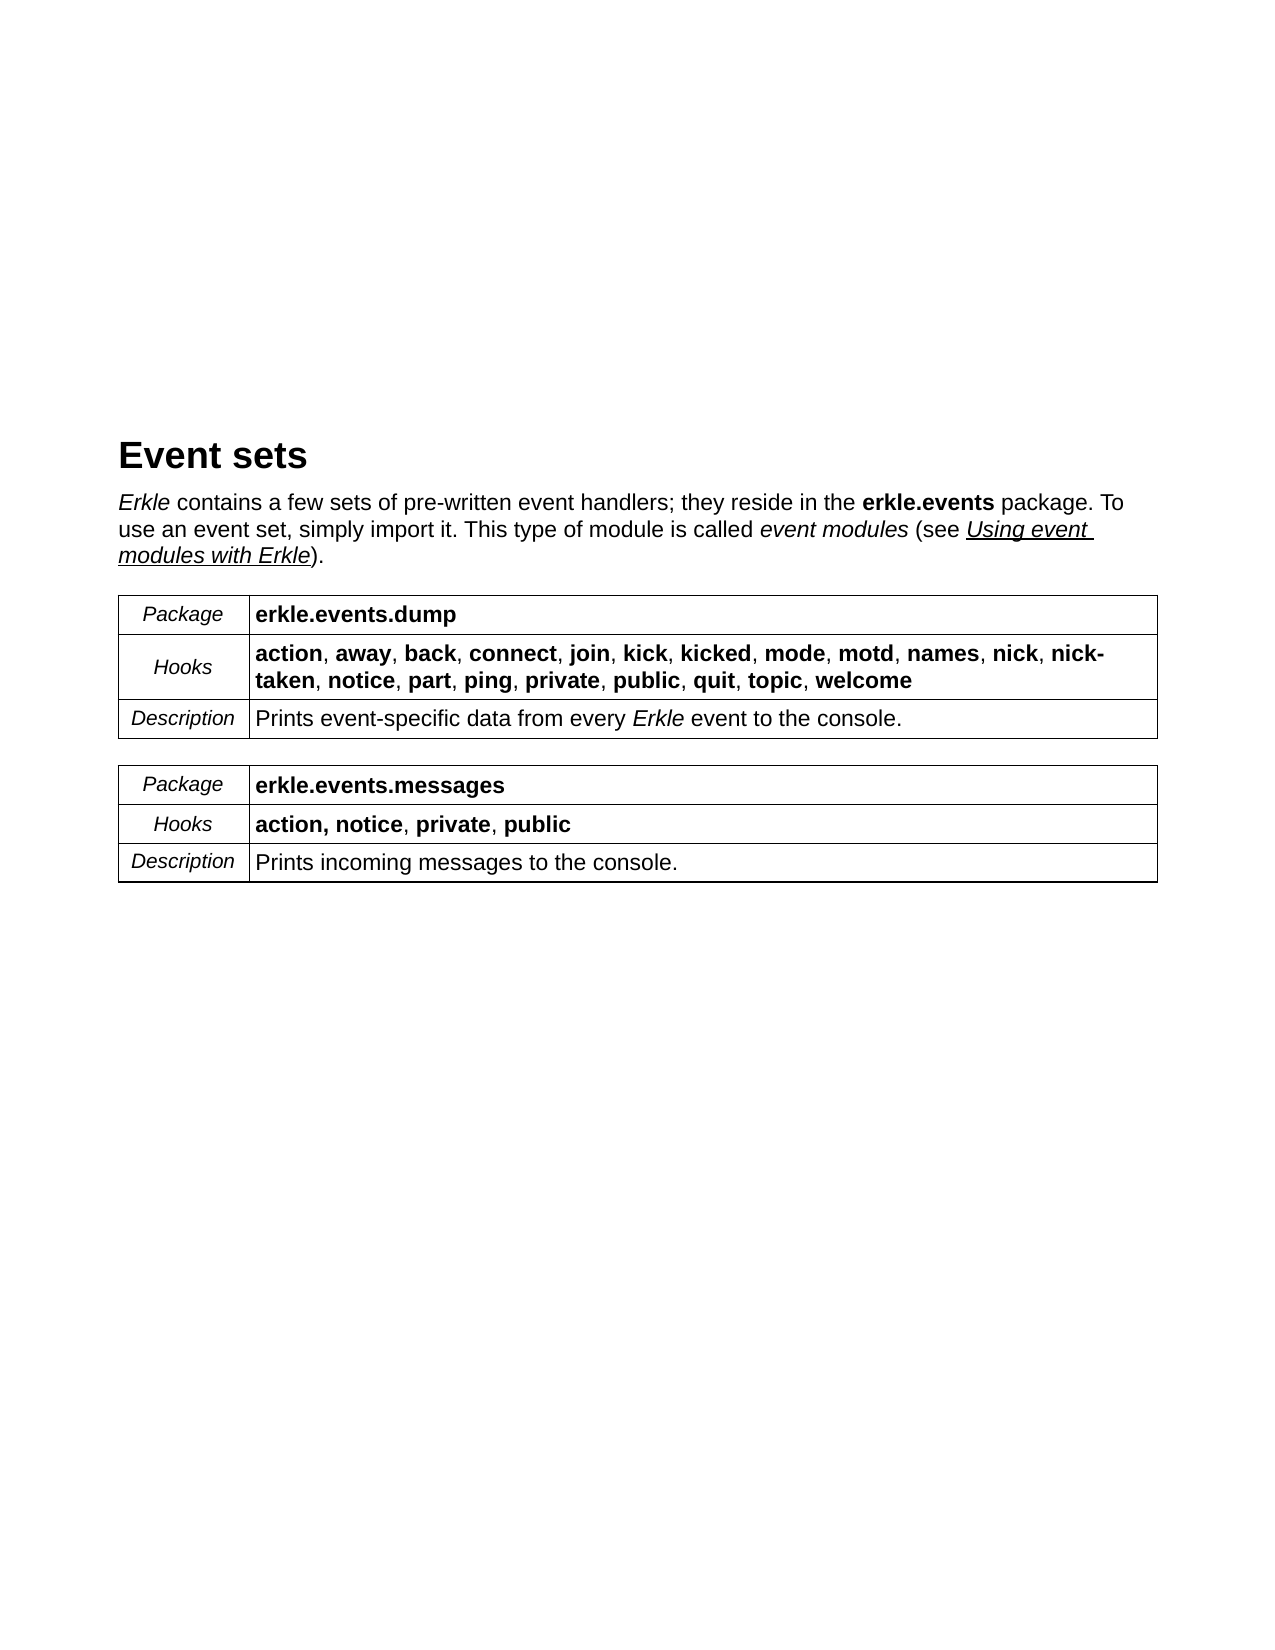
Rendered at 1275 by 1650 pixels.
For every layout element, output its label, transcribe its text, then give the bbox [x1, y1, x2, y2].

table_cell Description [119, 844, 249, 881]
table_header Package [119, 766, 249, 804]
table_header Package [119, 596, 249, 633]
table_cell action, away, back, connect, join, kick, kicked, mode, motd, names, nick, nick-taken, notice, part, ping, private, public, quit, topic, welcome [250, 635, 1157, 699]
table_header erkle.events.dump [250, 596, 1157, 633]
table_cell action, notice, private, public [250, 805, 1157, 843]
table_cell Hooks [119, 805, 249, 843]
table_cell Prints incoming messages to the console. [250, 844, 1157, 881]
table_cell Hooks [119, 635, 249, 699]
subtitle Event sets [118, 433, 1157, 477]
table_cell Description [119, 700, 249, 737]
table_cell Prints event-specific data from every Erkle event to the console. [250, 700, 1157, 737]
text Erkle contains a few sets of pre-written event handlers; they reside in the erkle.events package. To use an event set, simply import it. This type of module is called event modules (see Using event modules with Erkle). [118, 489, 1157, 568]
table_header erkle.events.messages [250, 766, 1157, 804]
